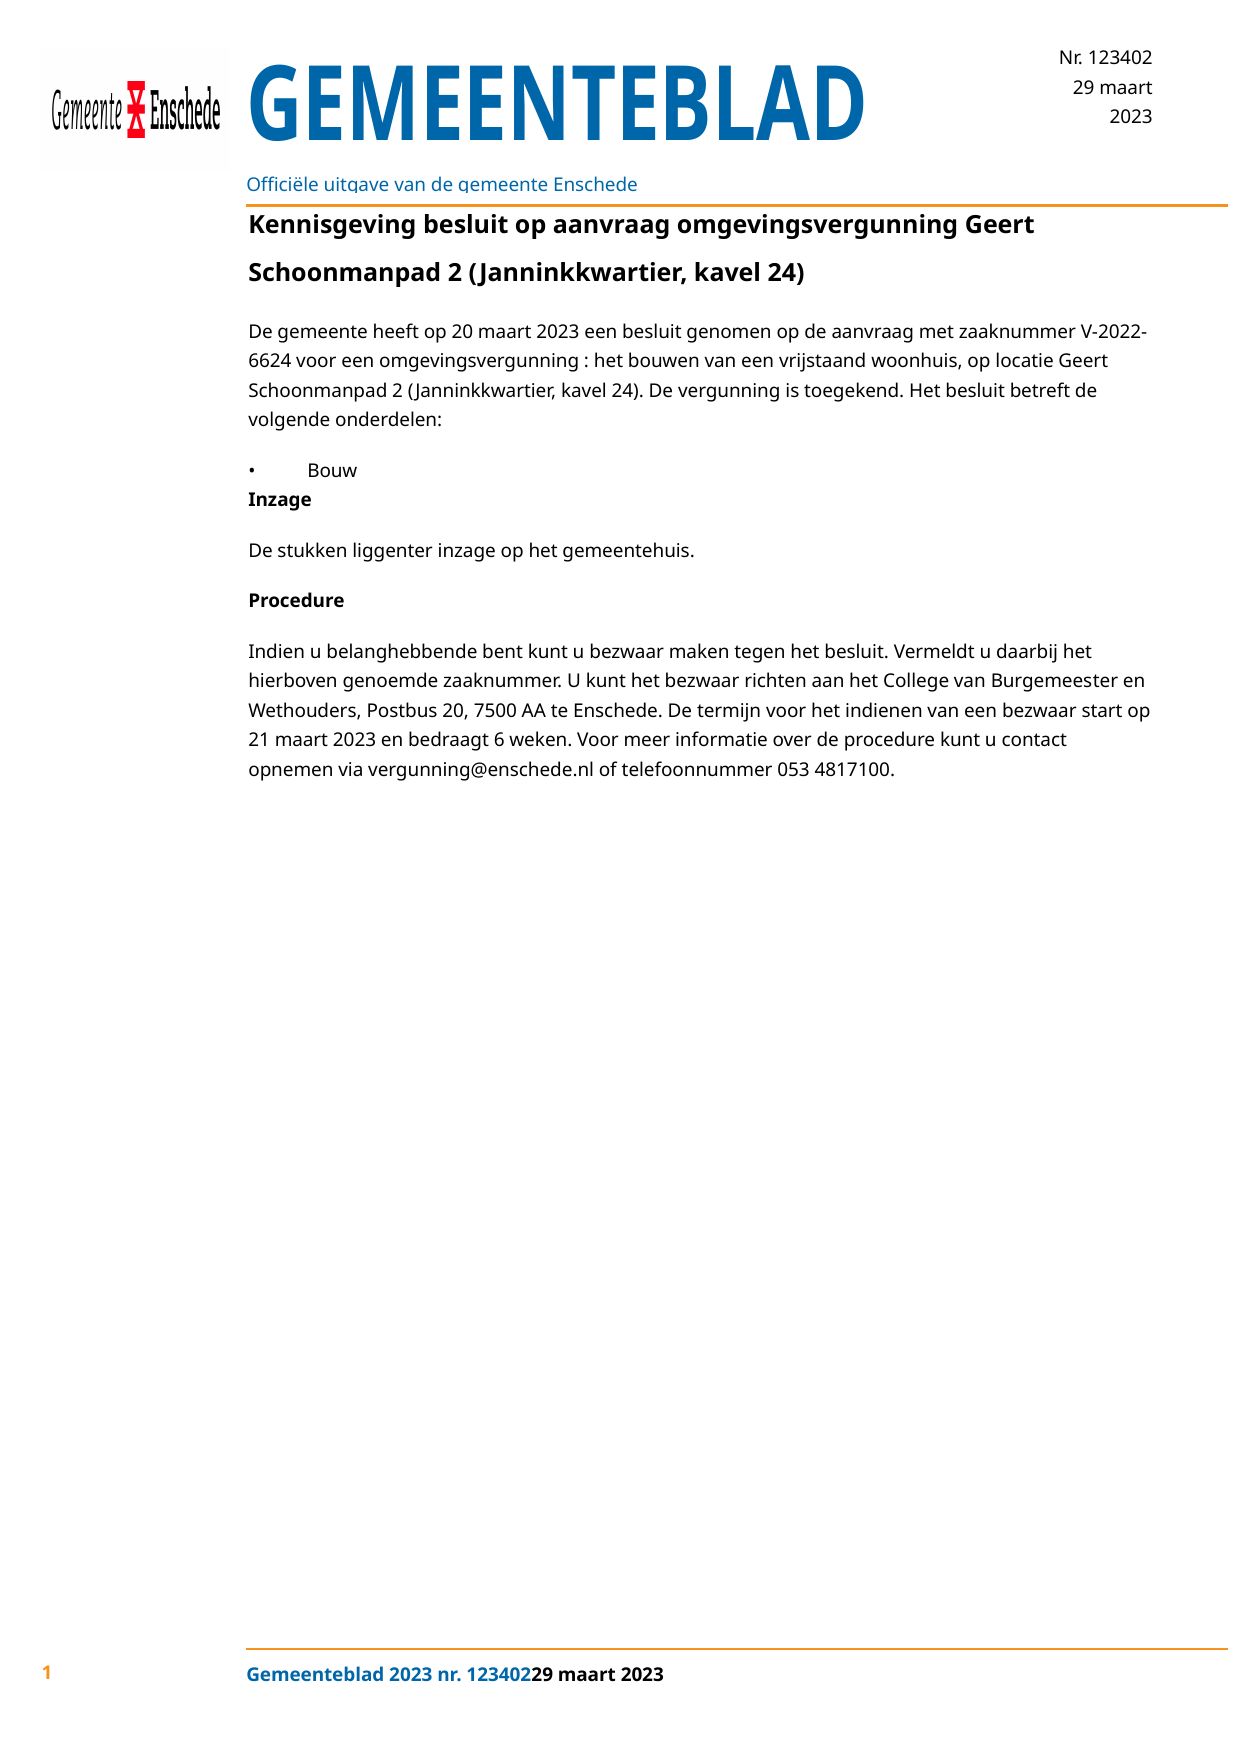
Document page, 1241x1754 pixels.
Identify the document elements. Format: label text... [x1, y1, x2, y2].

list Bouw [248, 457, 1152, 483]
text Procedure [248, 587, 1152, 613]
text De stukken liggenter inzage op het gemeentehuis. [248, 537, 1152, 563]
text De gemeente heeft op 20 maart 2023 een besluit genomen op de aanvraag met zaaknummer V-2022-6624 voor een omgevingsvergunning : het bouwen van een vrijstaand woonhuis, op locatie Geert Schoonmanpad 2 (Janninkkwartier, kavel 24). De vergunning is toegekend. Het besluit betreft de volgende onderdelen: [248, 318, 1152, 432]
text Kennisgeving besluit op aanvraag omgevingsvergunning Geert Schoonmanpad 2 (Janninkkwartier, kavel 24) [248, 207, 1152, 288]
picture [41, 47, 231, 172]
text Inzage [248, 487, 1152, 512]
text Indien u belanghebbende bent kunt u bezwaar maken tegen het besluit. Vermeldt u daarbij het hierboven genoemde zaaknummer. U kunt het bezwaar richten aan het College van Burgemees­ter en Wethouders, Postbus 20, 7500 AA te Enschede. De termijn voor het indienen van een bezwaar start op 21 maart 2023 en bedraagt 6 weken. Voor meer informatie over de procedure kunt u contact opnemen via vergunning@enschede.nl of telefoonnummer 053 4817100. [248, 638, 1152, 782]
